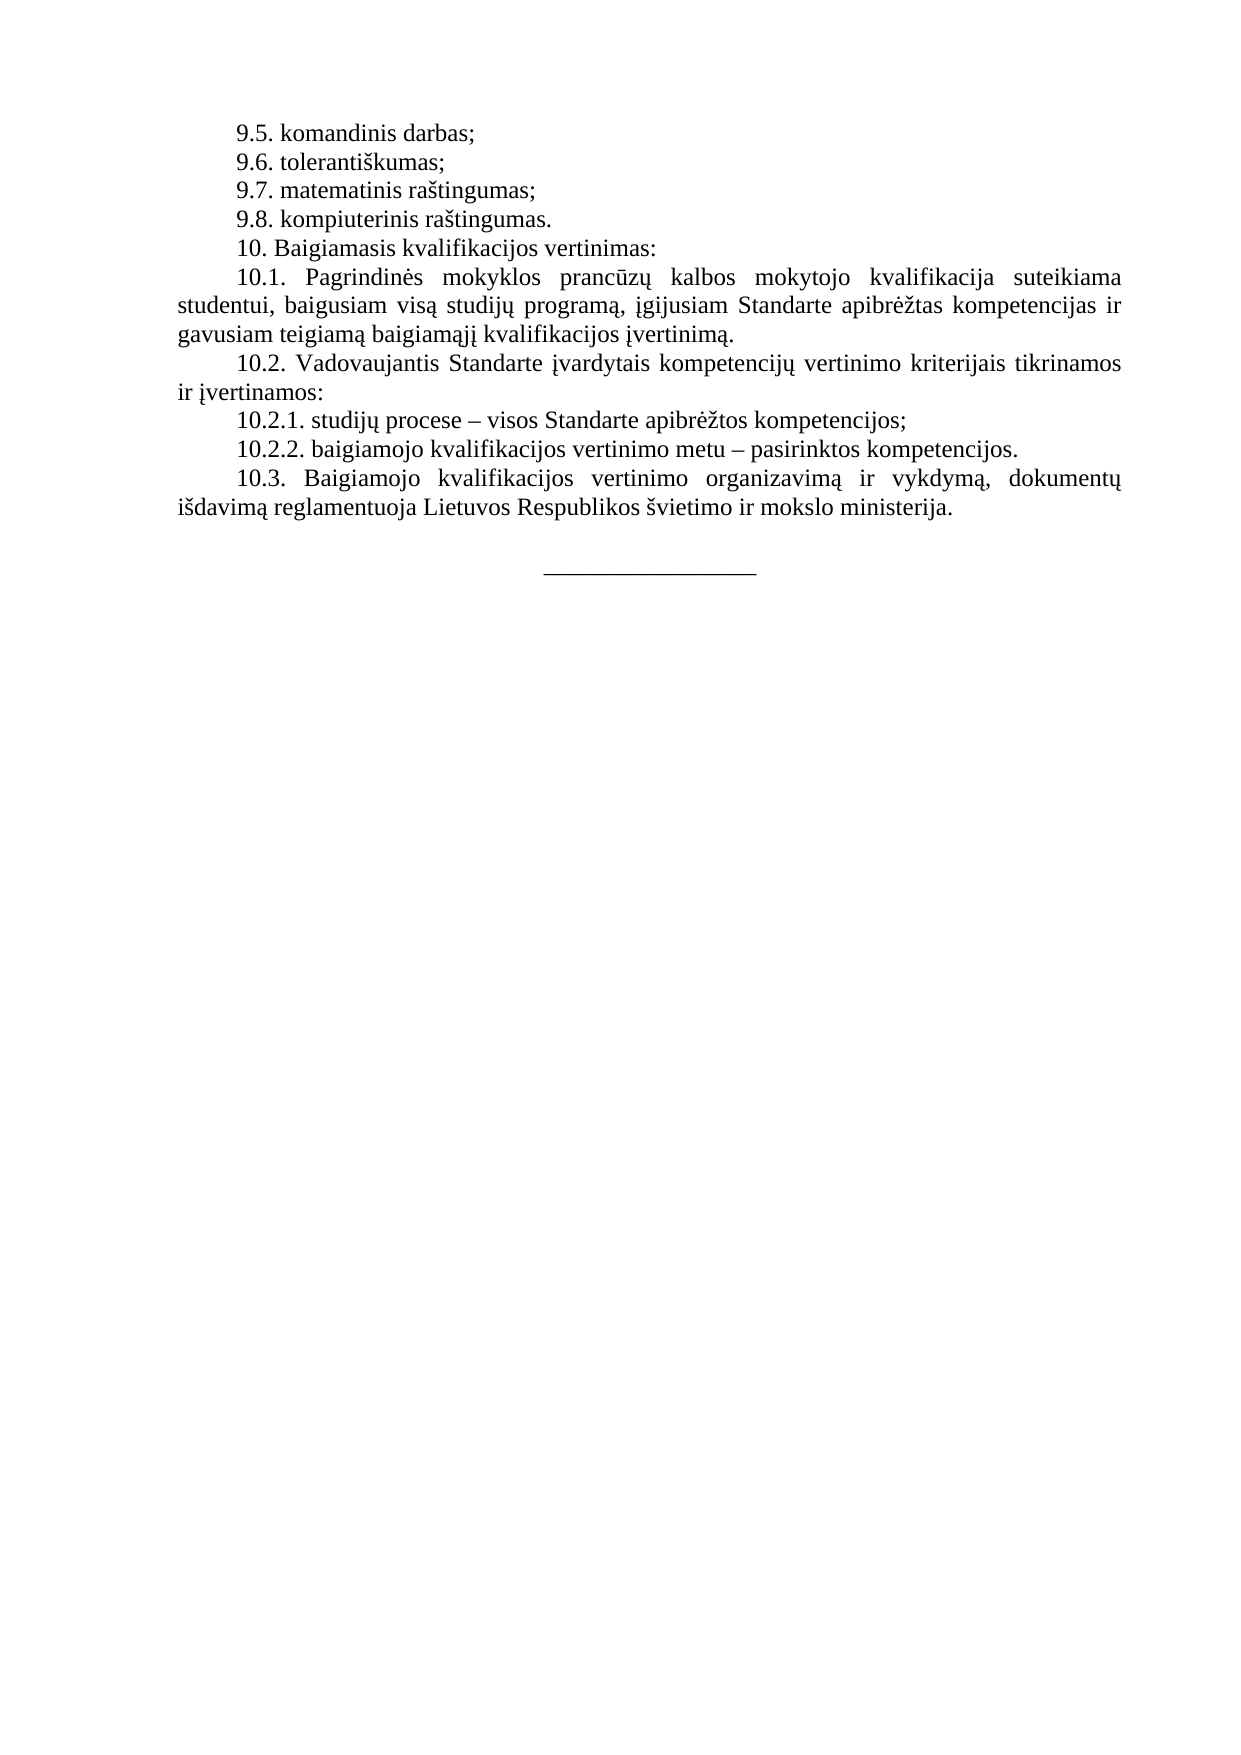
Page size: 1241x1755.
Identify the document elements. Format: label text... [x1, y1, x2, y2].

text 10.1. Pagrindinės mokyklos prancūzų kalbos mokytojo kvalifikacija suteikiama studentui, baigusiam visą studijų programą, įgijusiam Standarte apibrėžtas kompetencijas ir gavusiam teigiamą baigiamąjį kvalifikacijos įvertinimą. [177, 262, 1122, 348]
text 9.6. tolerantiškumas; [177, 147, 1122, 176]
text _________________ [177, 549, 1122, 578]
text 10.3. Baigiamojo kvalifikacijos vertinimo organizavimą ir vykdymą, dokumentų išdavimą reglamentuoja Lietuvos Respublikos švietimo ir mokslo ministerija. [177, 463, 1122, 521]
text 10.2.2. baigiamojo kvalifikacijos vertinimo metu – pasirinktos kompetencijos. [177, 434, 1122, 463]
text 10.2.1. studijų procese – visos Standarte apibrėžtos kompetencijos; [177, 406, 1122, 434]
text 10.2. Vadovaujantis Standarte įvardytais kompetencijų vertinimo kriterijais tikrinamos ir įvertinamos: [177, 348, 1122, 406]
text 9.5. komandinis darbas; [177, 118, 1122, 147]
text 10. Baigiamasis kvalifikacijos vertinimas: [177, 233, 1122, 262]
text 9.7. matematinis raštingumas; [177, 176, 1122, 204]
text 9.8. kompiuterinis raštingumas. [177, 204, 1122, 233]
